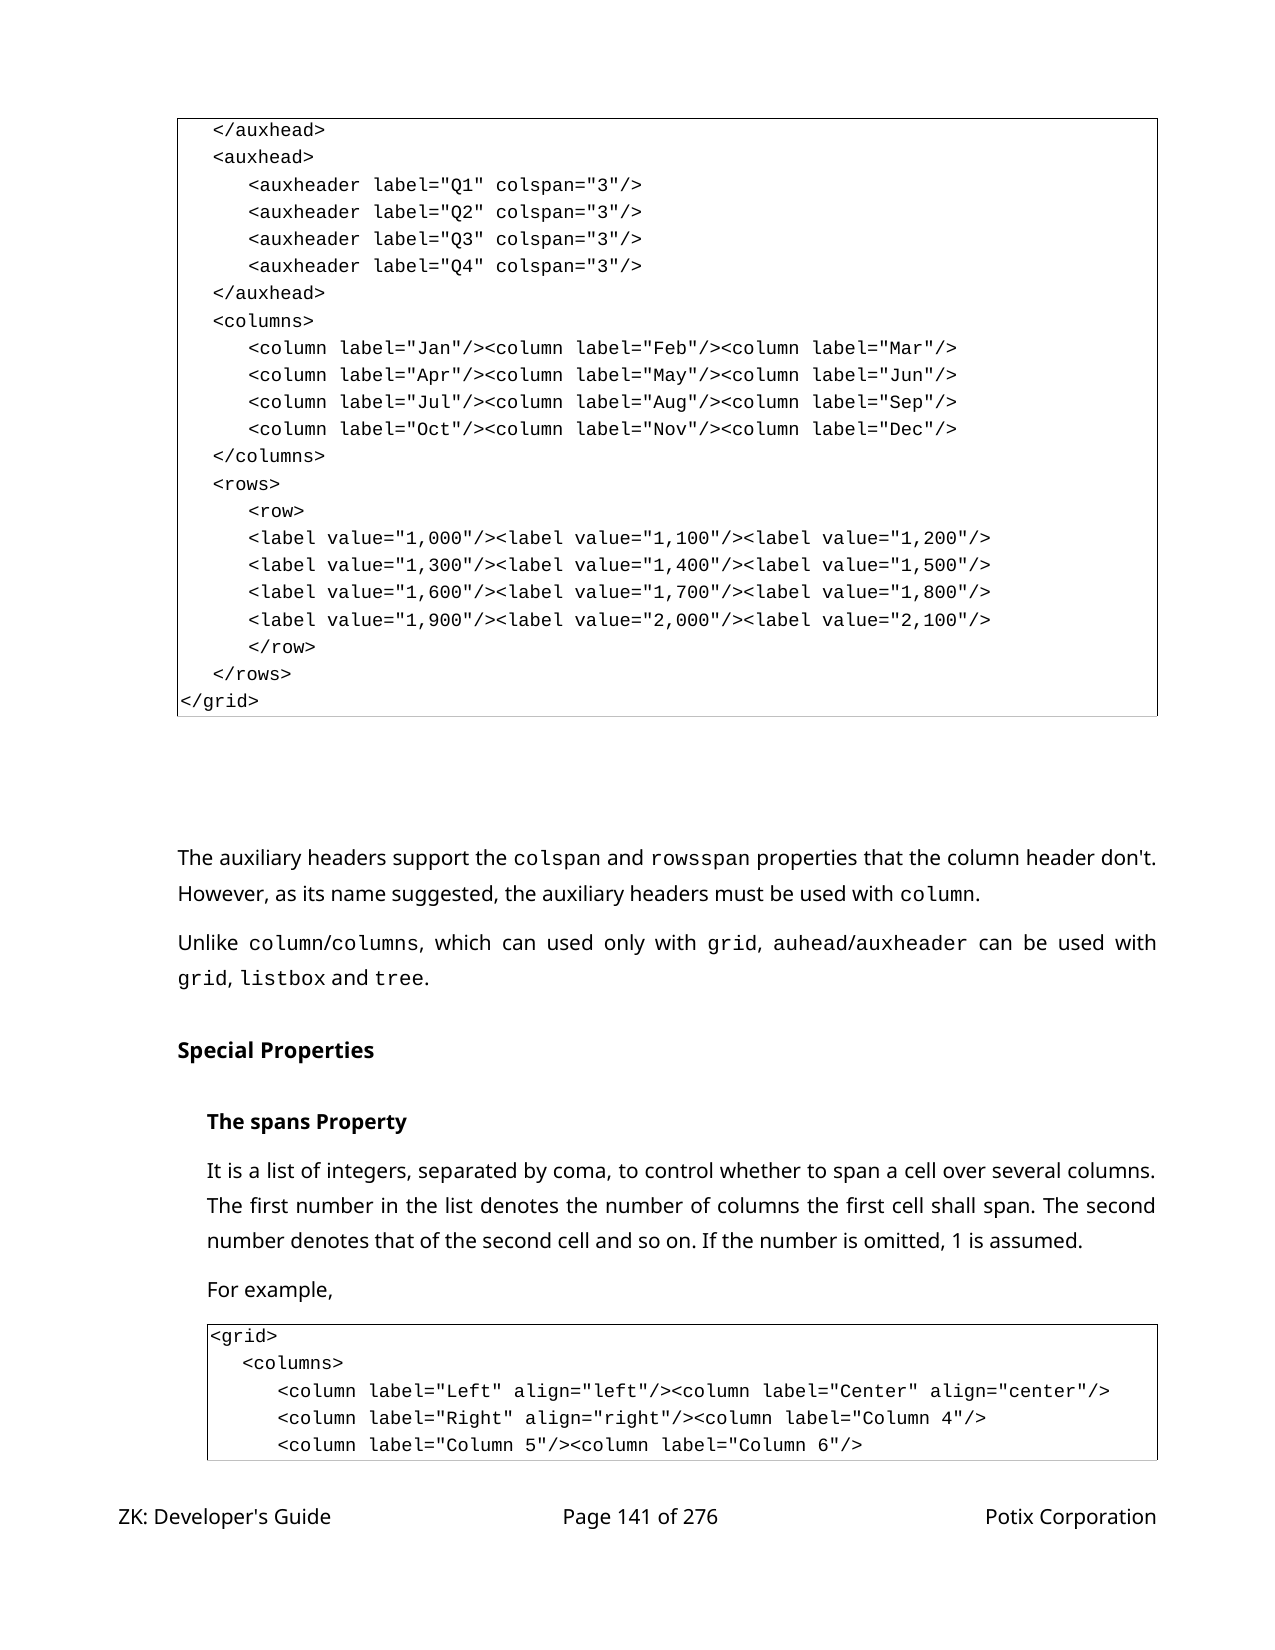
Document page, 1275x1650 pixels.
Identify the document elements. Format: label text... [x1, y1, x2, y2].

text <column label="Jan"/><column label="Feb"/><column label="Mar"/> [178, 336, 1157, 360]
text <column label="Column 5"/><column label="Column 6"/> [208, 1433, 1157, 1460]
text The auxiliary headers support the colspan and rowsspan properties that the column header don't. However, as its name suggested, the auxiliary headers must be used with column. [177, 737, 1157, 907]
text <columns> [178, 308, 1157, 333]
text <label value="1,300"/><label value="1,400"/><label value="1,500"/> [178, 553, 1157, 577]
text <column label="Oct"/><column label="Nov"/><column label="Dec"/> [178, 417, 1157, 441]
text </rows> [178, 662, 1157, 686]
text <auxheader label="Q1" colspan="3"/> [178, 172, 1157, 197]
text </columns> [178, 444, 1157, 469]
text <column label="Left" align="left"/><column label="Center" align="center"/> [208, 1378, 1157, 1403]
text <label value="1,000"/><label value="1,100"/><label value="1,200"/> [178, 526, 1157, 550]
text </row> [178, 635, 1157, 659]
text <column label="Apr"/><column label="May"/><column label="Jun"/> [178, 363, 1157, 387]
text <rows> [178, 472, 1157, 496]
text <auxhead> [178, 145, 1157, 169]
text <columns> [208, 1351, 1157, 1376]
text </grid> [178, 689, 1157, 716]
text <auxheader label="Q2" colspan="3"/> [178, 200, 1157, 224]
text For example, [207, 1275, 1157, 1303]
text <label value="1,600"/><label value="1,700"/><label value="1,800"/> [178, 580, 1157, 604]
text Unlike column/columns, which can used only with grid, auhead/auxheader can be used with grid, listbox and tree. [177, 928, 1157, 992]
text <auxheader label="Q3" colspan="3"/> [178, 227, 1157, 251]
text </auxhead> [178, 119, 1157, 142]
text <column label="Jul"/><column label="Aug"/><column label="Sep"/> [178, 390, 1157, 414]
subtitle The spans Property [207, 1107, 1157, 1135]
text <label value="1,900"/><label value="2,000"/><label value="2,100"/> [178, 607, 1157, 632]
subtitle Special Properties [177, 1034, 1157, 1064]
text <row> [178, 499, 1157, 523]
text <grid> [208, 1325, 1157, 1348]
text <column label="Right" align="right"/><column label="Column 4"/> [208, 1406, 1157, 1430]
text <auxheader label="Q4" colspan="3"/> [178, 254, 1157, 278]
text It is a list of integers, separated by coma, to control whether to span a cell over several columns. The first number in the list denotes the number of columns the first cell shall span. The second number denotes that of the second cell and so on. If the number is omitted, 1 is assumed. [207, 1156, 1157, 1254]
text </auxhead> [178, 281, 1157, 306]
